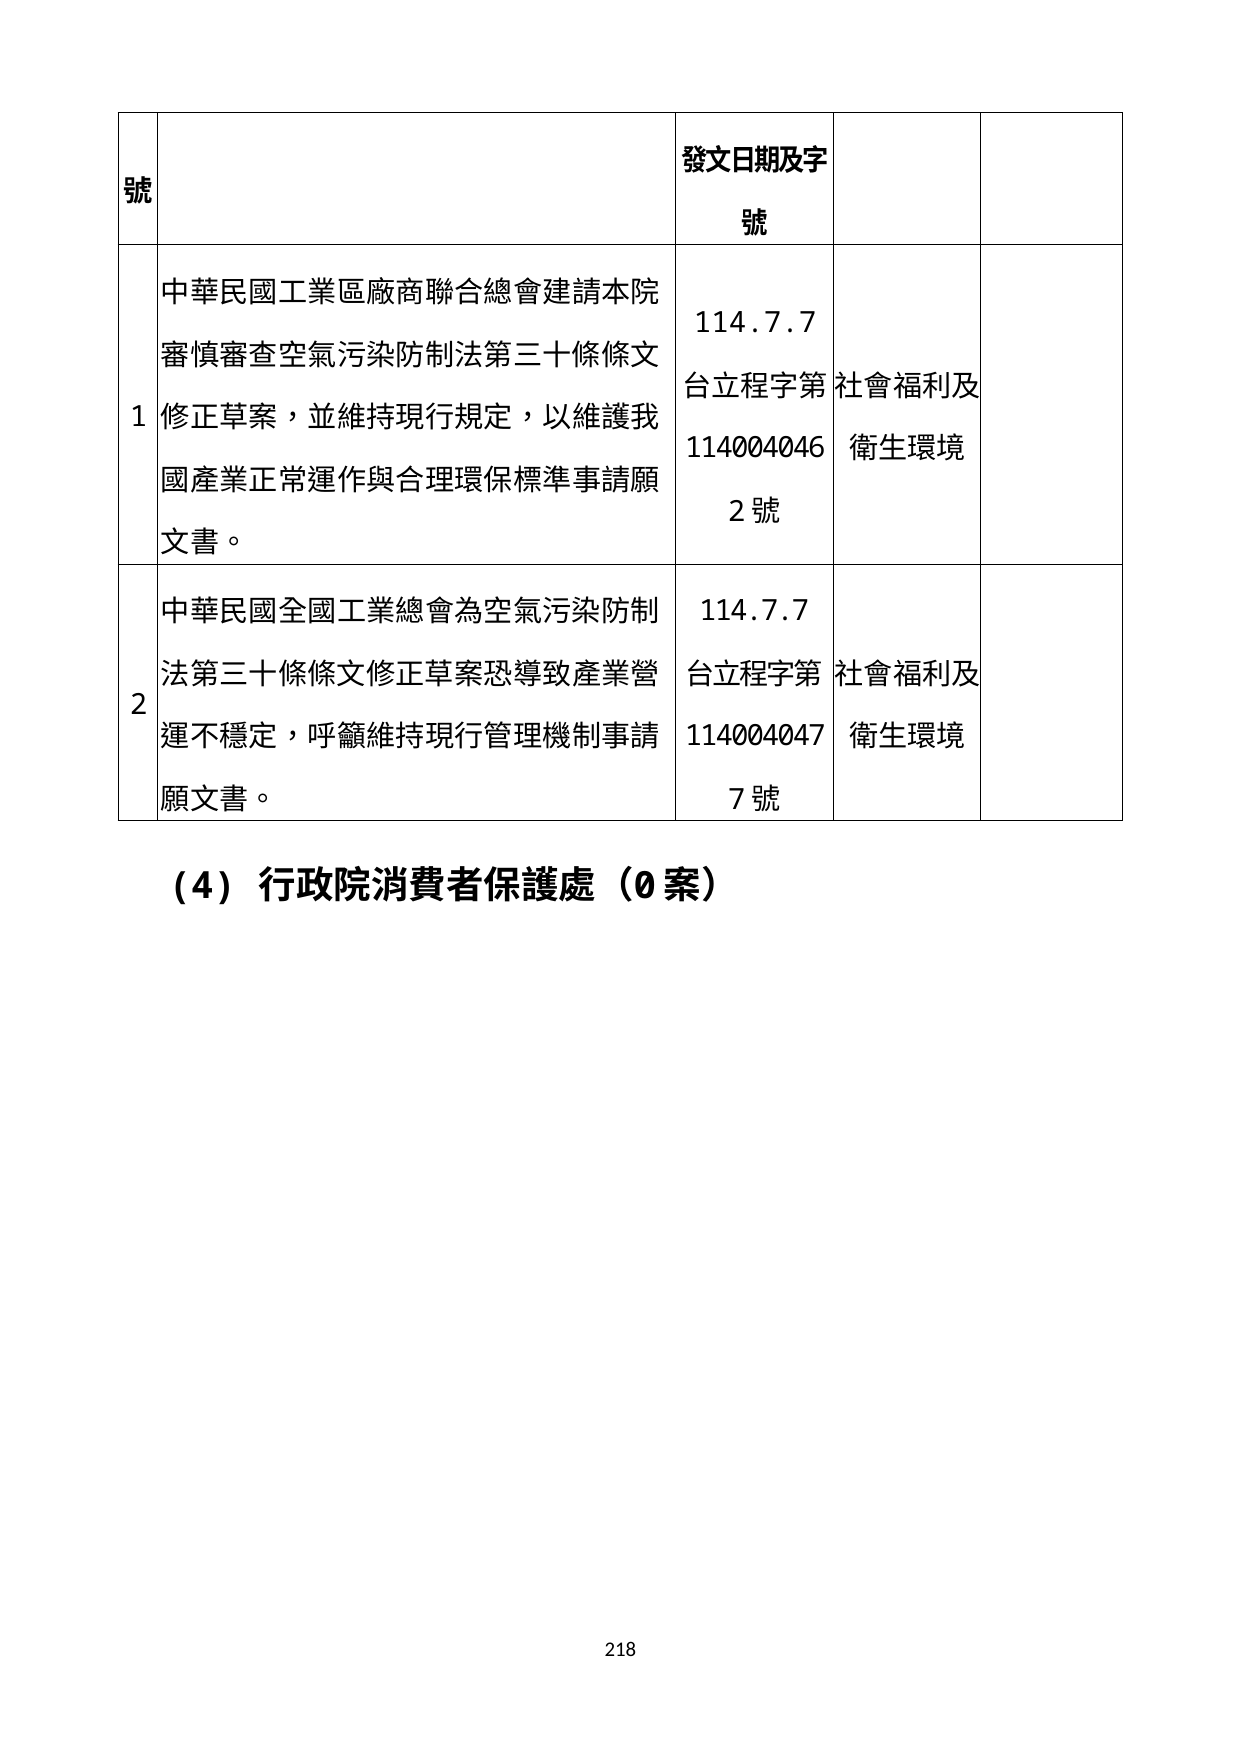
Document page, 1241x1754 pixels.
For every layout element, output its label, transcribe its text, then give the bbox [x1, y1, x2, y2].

list 行政院消費者保護處（0案） [168, 840, 1122, 903]
table_cell 中華民國全國工業總會為空氣污染防制法第三十條條文修正草案恐導致產業營運不穩定，呼籲維持現行管理機制事請願文書。 [158, 565, 675, 820]
table_header 號 [119, 113, 157, 244]
table_header [981, 113, 1122, 244]
table_cell [981, 245, 1122, 563]
table_cell 114.7.7 台立程字第1140040477號 [676, 565, 833, 820]
table_cell 社會福利及衛生環境 [834, 245, 980, 563]
table_cell [981, 565, 1122, 820]
table_header [158, 113, 675, 244]
table_header [834, 113, 980, 244]
table_cell 中華民國工業區廠商聯合總會建請本院審慎審查空氣污染防制法第三十條條文修正草案，並維持現行規定，以維護我國產業正常運作與合理環保標準事請願文書。 [158, 245, 675, 563]
table_cell [119, 565, 157, 820]
table_cell 社會福利及衛生環境 [834, 565, 980, 820]
table_cell 114.7.7 台立程字第1140040462號 [676, 245, 833, 563]
table_header 發文日期及字號 [676, 113, 833, 244]
table_cell [119, 245, 157, 563]
